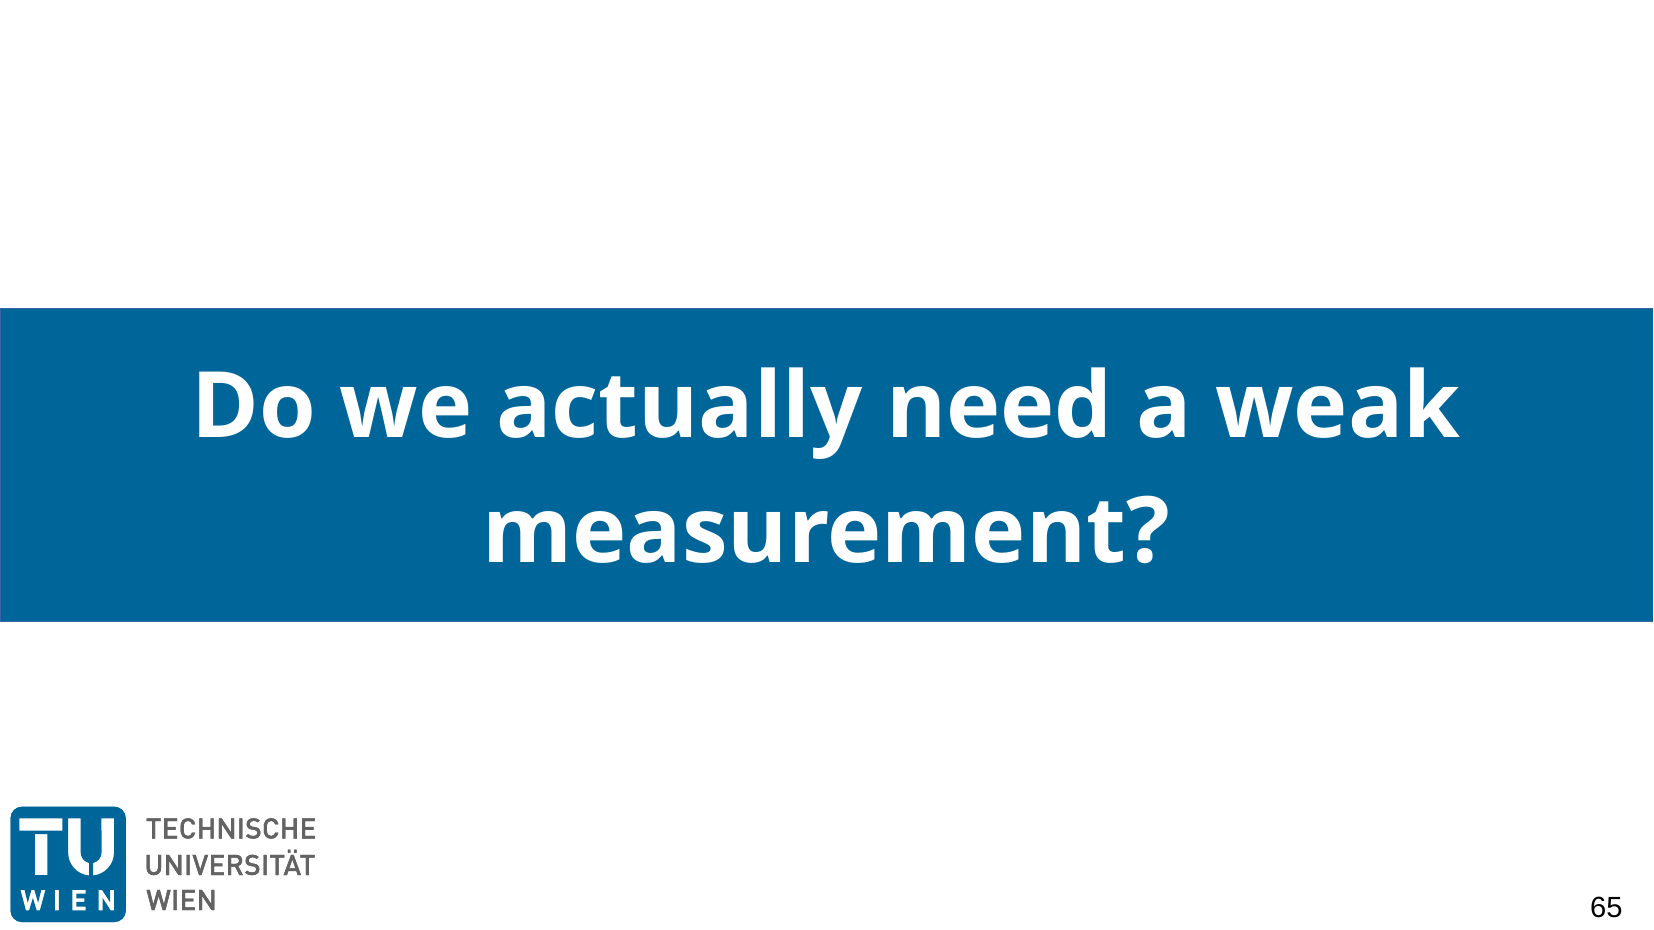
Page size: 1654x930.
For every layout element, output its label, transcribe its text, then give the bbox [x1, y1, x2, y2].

title Do we actually need a weak measurement? [0, 308, 1653, 622]
